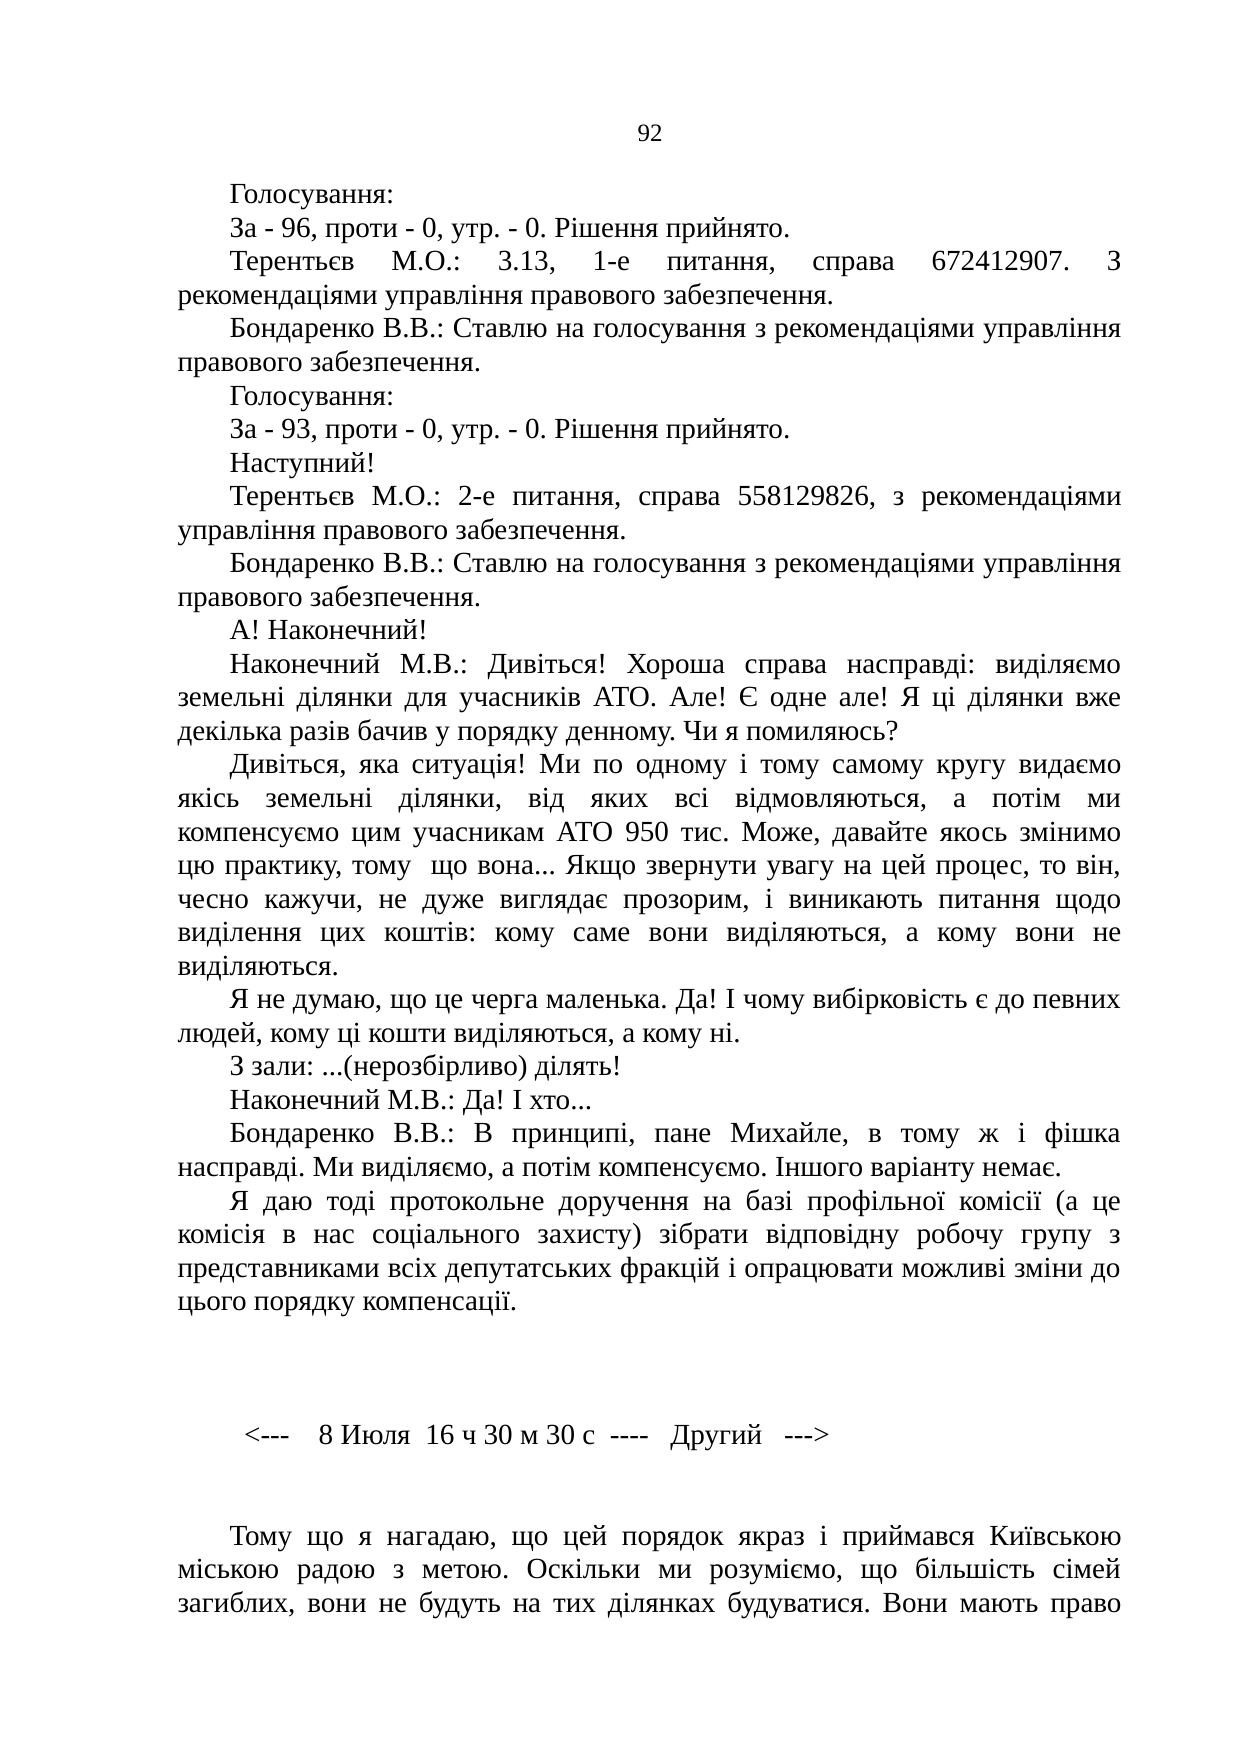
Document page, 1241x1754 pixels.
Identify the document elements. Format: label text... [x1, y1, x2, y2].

text Тому що я нагадаю, що цей порядок якраз і приймався Київською міською радою з метою. Оскільки ми розуміємо, що більшість сімей загиблих, вони не будуть на тих ділянках будуватися. Вони мають право [177, 1518, 1122, 1619]
text Терентьєв М.О.: 3.13, 1-е питання, справа 672412907. З рекомендаціями управління правового забезпечення. [177, 243, 1122, 311]
text За - 93, проти - 0, утр. - 0. Рішення прийнято. [177, 411, 1122, 445]
text Наконечний М.В.: Дивіться! Хороша справа насправді: виділяємо земельні ділянки для учасників АТО. Але! Є одне але! Я ці ділянки вже декілька разів бачив у порядку денному. Чи я помиляюсь? [177, 646, 1122, 747]
text Наступний! [177, 445, 1122, 478]
text Бондаренко В.В.: В принципі, пане Михайле, в тому ж і фішка насправді. Ми виділяємо, а потім компенсуємо. Іншого варіанту немає. [177, 1116, 1122, 1183]
text Терентьєв М.О.: 2-е питання, справа 558129826, з рекомендаціями управління правового забезпечення. [177, 478, 1122, 545]
text Голосування: [177, 176, 1122, 210]
text Я даю тоді протокольне доручення на базі профільної комісії (а це комісія в нас соціального захисту) зібрати відповідну робочу групу з представниками всіх депутатських фракцій і опрацювати можливі зміни до цього порядку компенсації. [177, 1183, 1122, 1317]
text <--- 8 Июля 16 ч 30 м 30 с ---- Другий ---> [177, 1417, 1122, 1451]
text Голосування: [177, 378, 1122, 411]
text Я не думаю, що це черга маленька. Да! І чому вибірковість є до певних людей, кому ці кошти виділяються, а кому ні. [177, 981, 1122, 1048]
text Дивіться, яка ситуація! Ми по одному і тому самому кругу видаємо якісь земельні ділянки, від яких всі відмовляються, а потім ми компенсуємо цим учасникам АТО 950 тис. Може, давайте якось змінимо цю практику, тому що вона... Якщо звернути увагу на цей процес, то він, чесно кажучи, не дуже виглядає прозорим, і виникають питання щодо виділення цих коштів: кому саме вони виділяються, а кому вони не виділяються. [177, 747, 1122, 981]
text З зали: ...(нерозбірливо) ділять! [177, 1048, 1122, 1082]
text А! Наконечний! [177, 612, 1122, 646]
text Наконечний М.В.: Да! І хто... [177, 1082, 1122, 1116]
text За - 96, проти - 0, утр. - 0. Рішення прийнято. [177, 210, 1122, 243]
text Бондаренко В.В.: Ставлю на голосування з рекомендаціями управління правового забезпечення. [177, 311, 1122, 378]
text Бондаренко В.В.: Ставлю на голосування з рекомендаціями управління правового забезпечення. [177, 545, 1122, 612]
